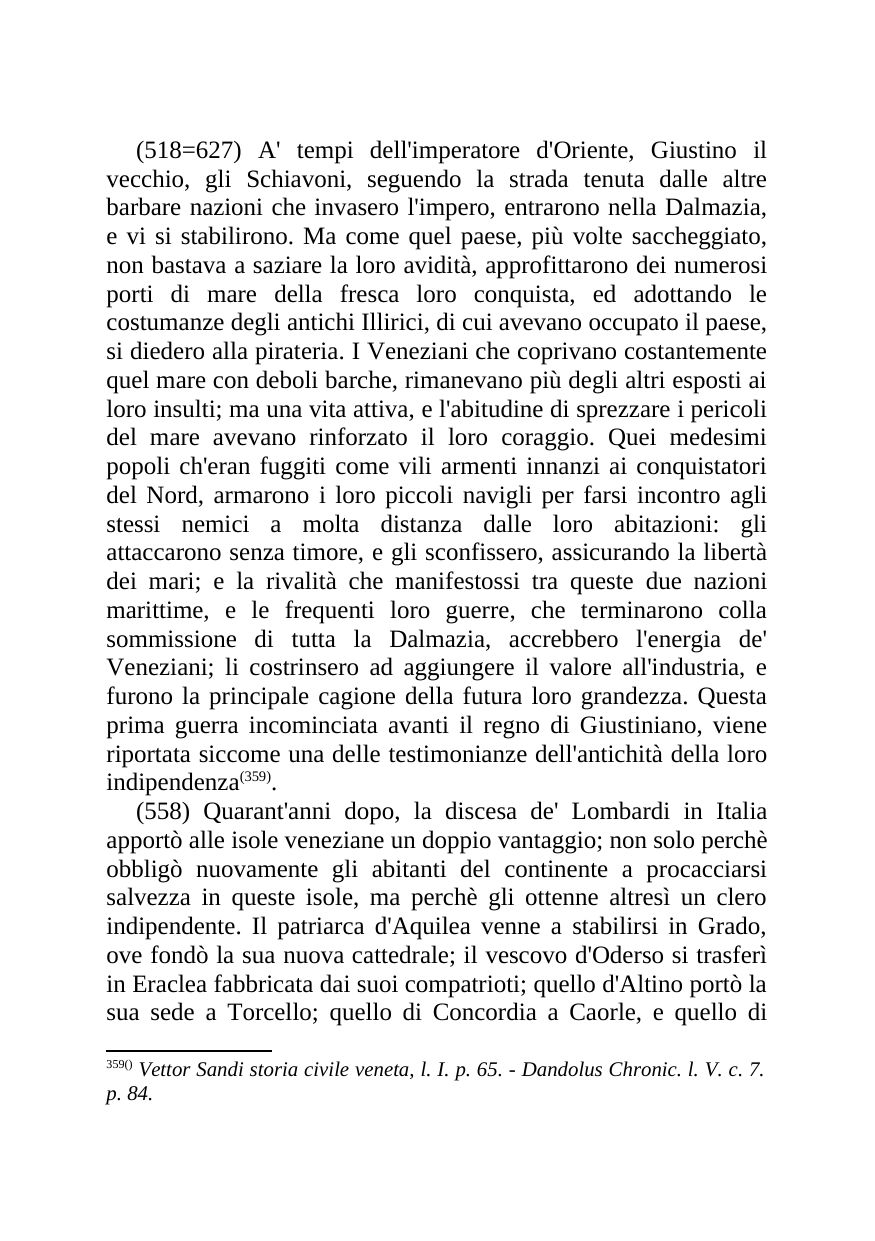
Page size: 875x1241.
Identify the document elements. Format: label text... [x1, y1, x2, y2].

text (518=627) A' tempi dell'imperatore d'Oriente, Giustino il vecchio, gli Schiavoni, seguendo la strada tenuta dalle altre barbare nazioni che invasero l'impero, entrarono nella Dalmazia, e vi si stabilirono. Ma come quel paese, più volte saccheggiato, non bastava a saziare la loro avidità, approfittarono dei numerosi porti di mare della fresca loro conquista, ed adottando le costumanze degli antichi Illirici, di cui avevano occupato il paese, si diedero alla pirateria. I Veneziani che coprivano costantemente quel mare con deboli barche, rimanevano più degli altri esposti ai loro insulti; ma una vita attiva, e l'abitudine di sprezzare i pericoli del mare avevano rinforzato il loro coraggio. Quei medesimi popoli ch'eran fuggiti come vili armenti innanzi ai conquistatori del Nord, armarono i loro piccoli navigli per farsi incontro agli stessi nemici a molta distanza dalle loro abitazioni: gli attaccarono senza timore, e gli sconfissero, assicurando la libertà dei mari; e la rivalità che manifestossi tra queste due nazioni marittime, e le frequenti loro guerre, che terminarono colla sommissione di tutta la Dalmazia, accrebbero l'energia de' Veneziani; li costrinsero ad aggiungere il valore all'industria, e furono la principale cagione della futura loro grandezza. Questa prima guerra incominciata avanti il regno di Giustiniano, viene riportata siccome una delle testimonianze dell'antichità della loro indipendenza(). [106, 135, 768, 796]
text () Vettor Sandi storia civile veneta, l. I. p. 65. - Dandolus Chronic. l. V. c. 7. p. 84. [106, 1057, 768, 1105]
text (558) Quarant'anni dopo, la discesa de' Lombardi in Italia apportò alle isole veneziane un doppio vantaggio; non solo perchè obbligò nuovamente gli abitanti del continente a procacciarsi salvezza in queste isole, ma perchè gli ottenne altresì un clero indipendente. Il patriarca d'Aquilea venne a stabilirsi in Grado, ove fondò la sua nuova cattedrale; il vescovo d'Oderso si trasferì in Eraclea fabbricata dai suoi compatrioti; quello d'Altino portò la sua sede a Torcello; quello di Concordia a Caorle, e quello di [106, 796, 768, 1026]
